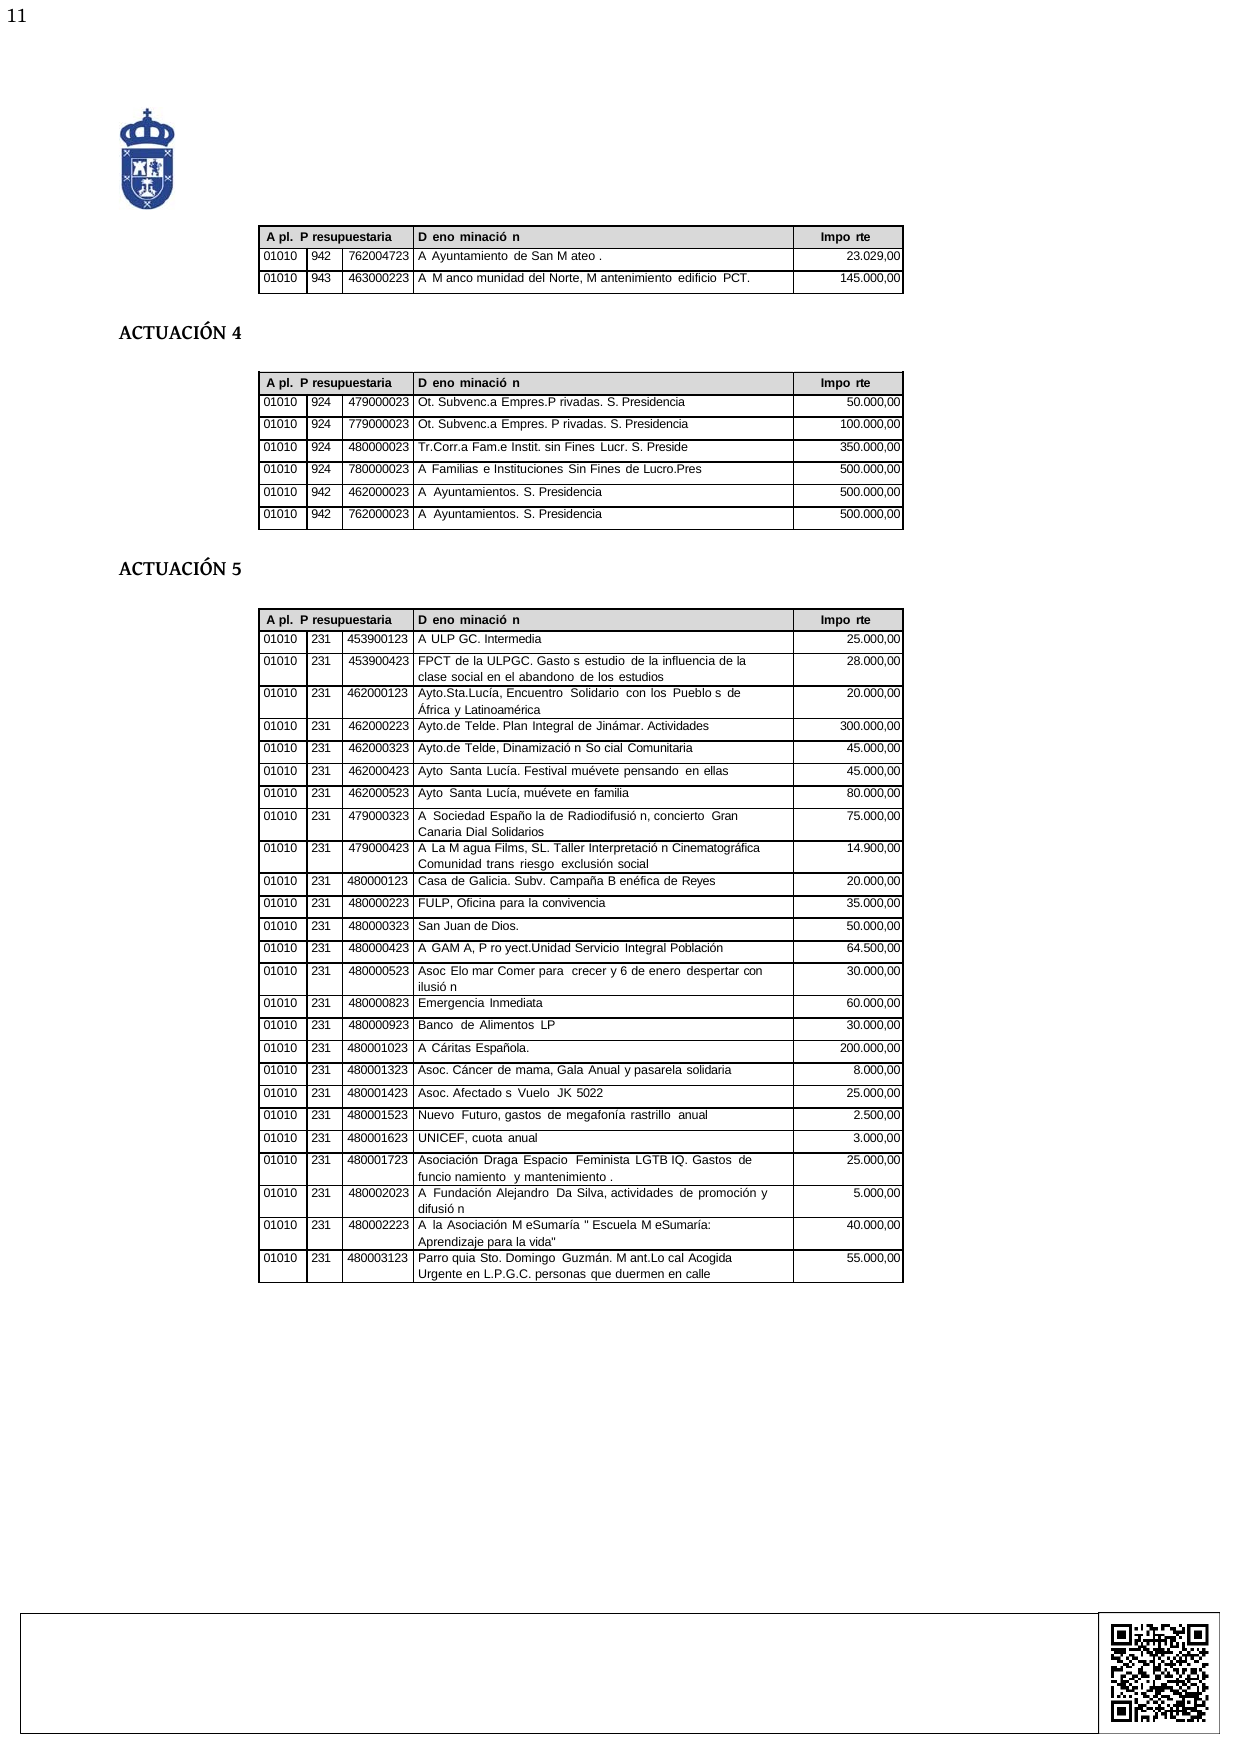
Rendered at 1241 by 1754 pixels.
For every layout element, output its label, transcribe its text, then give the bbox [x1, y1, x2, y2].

table_cell Ayto Santa Lucía, muévete en familia [414, 787, 793, 807]
table_cell 462000023 [343, 485, 413, 506]
table_cell 01010 [260, 396, 306, 416]
table_cell 01010 [260, 508, 306, 529]
table_cell 479000023 [343, 396, 413, 416]
table_cell 462000523 [343, 787, 413, 807]
table_header A pl. P resupuestaria [260, 373, 413, 394]
table_cell 942 [308, 508, 342, 529]
table_cell A GAM A, P ro yect.Unidad Servicio Integral Población [414, 942, 793, 962]
table_cell 01010 [260, 897, 306, 917]
table_cell 479000423 [343, 842, 413, 872]
table_cell 01010 [260, 742, 306, 762]
table_cell A la Asociación M eSumaría " Escuela M eSumaría: Aprendizaje para la vida" [414, 1218, 793, 1249]
table_cell 01010 [260, 1218, 306, 1249]
table_cell 01010 [260, 996, 306, 1017]
text ACTUACIÓN 4 [119, 321, 1109, 345]
table_cell 231 [308, 919, 342, 940]
table_cell 01010 [260, 272, 306, 292]
table_cell 231 [308, 1131, 342, 1152]
table_cell 480002023 [343, 1186, 413, 1217]
table_cell 480001523 [343, 1109, 413, 1130]
table_cell 500.000,00 [794, 463, 902, 484]
table_header Impo rte [794, 227, 902, 248]
table_cell Casa de Galicia. Subv. Campaña B enéfica de Reyes [414, 874, 793, 895]
table_cell 231 [308, 1109, 342, 1130]
table_cell Nuevo Futuro, gastos de megafonía rastrillo anual [414, 1109, 793, 1130]
table_cell 35.000,00 [794, 897, 902, 917]
table_cell 231 [308, 1186, 342, 1217]
table_cell FULP, Oficina para la convivencia [414, 897, 793, 917]
table_cell 01010 [260, 1186, 306, 1217]
table_cell 231 [308, 1154, 342, 1184]
table_cell A Ayuntamientos. S. Presidencia [414, 508, 793, 529]
table_cell 231 [308, 1064, 342, 1085]
table_cell 55.000,00 [794, 1251, 902, 1282]
table_cell A Familias e Instituciones Sin Fines de Lucro.Pres [414, 463, 793, 484]
table_cell 01010 [260, 919, 306, 940]
table_cell 453900123 [343, 632, 413, 653]
table_cell 01010 [260, 687, 306, 717]
table_cell 64.500,00 [794, 942, 902, 962]
table_cell 200.000,00 [794, 1041, 902, 1062]
table_cell 40.000,00 [794, 1218, 902, 1249]
table_cell 480000323 [343, 919, 413, 940]
table_cell 25.000,00 [794, 1086, 902, 1107]
table_cell 01010 [260, 654, 306, 685]
table_cell 01010 [260, 787, 306, 807]
table_cell 231 [308, 874, 342, 895]
table_cell UNICEF, cuota anual [414, 1131, 793, 1152]
picture [1098, 1612, 1220, 1734]
table_cell 01010 [260, 1019, 306, 1040]
table_header D eno minació n [414, 227, 793, 248]
table_cell 942 [308, 249, 342, 270]
table_cell 231 [308, 687, 342, 717]
table_header A pl. P resupuestaria [260, 227, 413, 248]
table_cell A Ayuntamiento de San M ateo . [414, 249, 793, 270]
table_cell 01010 [260, 764, 306, 785]
table_cell Ot. Subvenc.a Empres. P rivadas. S. Presidencia [414, 418, 793, 439]
table_cell 01010 [260, 809, 306, 840]
table_cell 231 [308, 842, 342, 872]
table_cell 50.000,00 [794, 396, 902, 416]
table_cell 480002223 [343, 1218, 413, 1249]
table_cell 924 [308, 463, 342, 484]
table_cell 480003123 [343, 1251, 413, 1282]
table_cell 80.000,00 [794, 787, 902, 807]
table_cell 462000323 [343, 742, 413, 762]
table_cell 01010 [260, 1109, 306, 1130]
table_cell 01010 [260, 1086, 306, 1107]
table_cell 480001723 [343, 1154, 413, 1184]
table_cell 500.000,00 [794, 508, 902, 529]
table_cell 231 [308, 1251, 342, 1282]
table_cell 01010 [260, 874, 306, 895]
table_cell 462000123 [343, 687, 413, 717]
table_cell 3.000,00 [794, 1131, 902, 1152]
table_cell 231 [308, 1041, 342, 1062]
table_header Impo rte [794, 373, 902, 394]
text ACTUACIÓN 5 [119, 557, 1109, 581]
table_cell 231 [308, 964, 342, 995]
table_header D eno minació n [414, 610, 793, 630]
table_cell FPCT de la ULPGC. Gasto s estudio de la influencia de la clase social en el abandono de los estudios [414, 654, 793, 685]
table_cell Asoc. Afectado s Vuelo JK 5022 [414, 1086, 793, 1107]
table_cell 300.000,00 [794, 719, 902, 740]
table_cell 500.000,00 [794, 485, 902, 506]
table_cell 45.000,00 [794, 742, 902, 762]
table_cell 01010 [260, 842, 306, 872]
table_cell 231 [308, 1086, 342, 1107]
table_cell 231 [308, 942, 342, 962]
table_cell 25.000,00 [794, 632, 902, 653]
table_cell 01010 [260, 441, 306, 461]
table_cell Ayto.de Telde. Plan Integral de Jinámar. Actividades [414, 719, 793, 740]
table_cell 60.000,00 [794, 996, 902, 1017]
table_cell 463000223 [343, 272, 413, 292]
table_cell 50.000,00 [794, 919, 902, 940]
table_cell 924 [308, 418, 342, 439]
table_cell 231 [308, 764, 342, 785]
table_cell 100.000,00 [794, 418, 902, 439]
table_cell A Ayuntamientos. S. Presidencia [414, 485, 793, 506]
table_cell 780000023 [343, 463, 413, 484]
table_cell 20.000,00 [794, 687, 902, 717]
table_cell San Juan de Dios. [414, 919, 793, 940]
table_cell 231 [308, 787, 342, 807]
table_cell 762004723 [343, 249, 413, 270]
table_cell Emergencia Inmediata [414, 996, 793, 1017]
table_cell 480001023 [343, 1041, 413, 1062]
table_header A pl. P resupuestaria [260, 610, 413, 630]
table_cell A Sociedad Españo la de Radiodifusió n, concierto Gran Canaria Dial Solidarios [414, 809, 793, 840]
table_cell 2.500,00 [794, 1109, 902, 1130]
table_cell Ayto.de Telde, Dinamizació n So cial Comunitaria [414, 742, 793, 762]
table_cell Ot. Subvenc.a Empres.P rivadas. S. Presidencia [414, 396, 793, 416]
table_cell 350.000,00 [794, 441, 902, 461]
table_cell 01010 [260, 1131, 306, 1152]
table_cell Banco de Alimentos LP [414, 1019, 793, 1040]
table_cell A ULP GC. Intermedia [414, 632, 793, 653]
table_cell 231 [308, 897, 342, 917]
table_cell 23.029,00 [794, 249, 902, 270]
table_cell Ayto.Sta.Lucía, Encuentro Solidario con los Pueblo s de África y Latinoamérica [414, 687, 793, 717]
table_cell 453900423 [343, 654, 413, 685]
table_cell 28.000,00 [794, 654, 902, 685]
table_cell 480000923 [343, 1019, 413, 1040]
table_cell A Cáritas Española. [414, 1041, 793, 1062]
table_cell 14.900,00 [794, 842, 902, 872]
table_cell 924 [308, 396, 342, 416]
table_cell Asoc. Cáncer de mama, Gala Anual y pasarela solidaria [414, 1064, 793, 1085]
table_cell 462000423 [343, 764, 413, 785]
table_cell Parro quia Sto. Domingo Guzmán. M ant.Lo cal Acogida Urgente en L.P.G.C. personas que duermen en calle [414, 1251, 793, 1282]
table_cell A Fundación Alejandro Da Silva, actividades de promoción y difusió n [414, 1186, 793, 1217]
table_header D eno minació n [414, 373, 793, 394]
table_cell 20.000,00 [794, 874, 902, 895]
table_cell 01010 [260, 1154, 306, 1184]
table_cell 01010 [260, 485, 306, 506]
table_cell 8.000,00 [794, 1064, 902, 1085]
table_cell 231 [308, 809, 342, 840]
table_cell 01010 [260, 942, 306, 962]
table_cell Tr.Corr.a Fam.e Instit. sin Fines Lucr. S. Preside [414, 441, 793, 461]
table_cell 231 [308, 654, 342, 685]
table_cell A M anco munidad del Norte, M antenimiento edificio PCT. [414, 272, 793, 292]
table_cell 231 [308, 996, 342, 1017]
table_cell 480001323 [343, 1064, 413, 1085]
table_cell Asociación Draga Espacio Feminista LGTB IQ. Gastos de funcio namiento y mantenimiento . [414, 1154, 793, 1184]
table_cell 5.000,00 [794, 1186, 902, 1217]
table_cell 25.000,00 [794, 1154, 902, 1184]
table_cell 480000423 [343, 942, 413, 962]
table_cell 480000123 [343, 874, 413, 895]
table_cell 779000023 [343, 418, 413, 439]
table_cell 01010 [260, 719, 306, 740]
table_cell 01010 [260, 964, 306, 995]
table_cell 30.000,00 [794, 964, 902, 995]
table_cell 480000223 [343, 897, 413, 917]
table_cell 762000023 [343, 508, 413, 529]
table_cell 462000223 [343, 719, 413, 740]
table_cell 01010 [260, 1064, 306, 1085]
table_cell 231 [308, 632, 342, 653]
table_cell 943 [308, 272, 342, 292]
table_cell Asoc Elo mar Comer para crecer y 6 de enero despertar con ilusió n [414, 964, 793, 995]
table_cell 45.000,00 [794, 764, 902, 785]
table_cell 924 [308, 441, 342, 461]
table_cell 480001623 [343, 1131, 413, 1152]
table_cell 01010 [260, 249, 306, 270]
table_cell Ayto Santa Lucía. Festival muévete pensando en ellas [414, 764, 793, 785]
table_cell 01010 [260, 632, 306, 653]
table_cell 480000823 [343, 996, 413, 1017]
table_cell 01010 [260, 418, 306, 439]
table_cell 75.000,00 [794, 809, 902, 840]
table_cell 231 [308, 1218, 342, 1249]
table_cell 01010 [260, 463, 306, 484]
table_header Impo rte [794, 610, 902, 630]
table_cell 942 [308, 485, 342, 506]
table_cell 145.000,00 [794, 272, 902, 292]
picture [118, 107, 176, 210]
table_cell 01010 [260, 1251, 306, 1282]
table_cell 479000323 [343, 809, 413, 840]
table_cell 231 [308, 719, 342, 740]
table_cell 480000023 [343, 441, 413, 461]
table_cell 480000523 [343, 964, 413, 995]
table_cell 480001423 [343, 1086, 413, 1107]
table_cell 231 [308, 1019, 342, 1040]
table_cell A La M agua Films, SL. Taller Interpretació n Cinematográfica Comunidad trans riesgo exclusión social [414, 842, 793, 872]
table_cell 30.000,00 [794, 1019, 902, 1040]
table_cell 231 [308, 742, 342, 762]
table_cell 01010 [260, 1041, 306, 1062]
